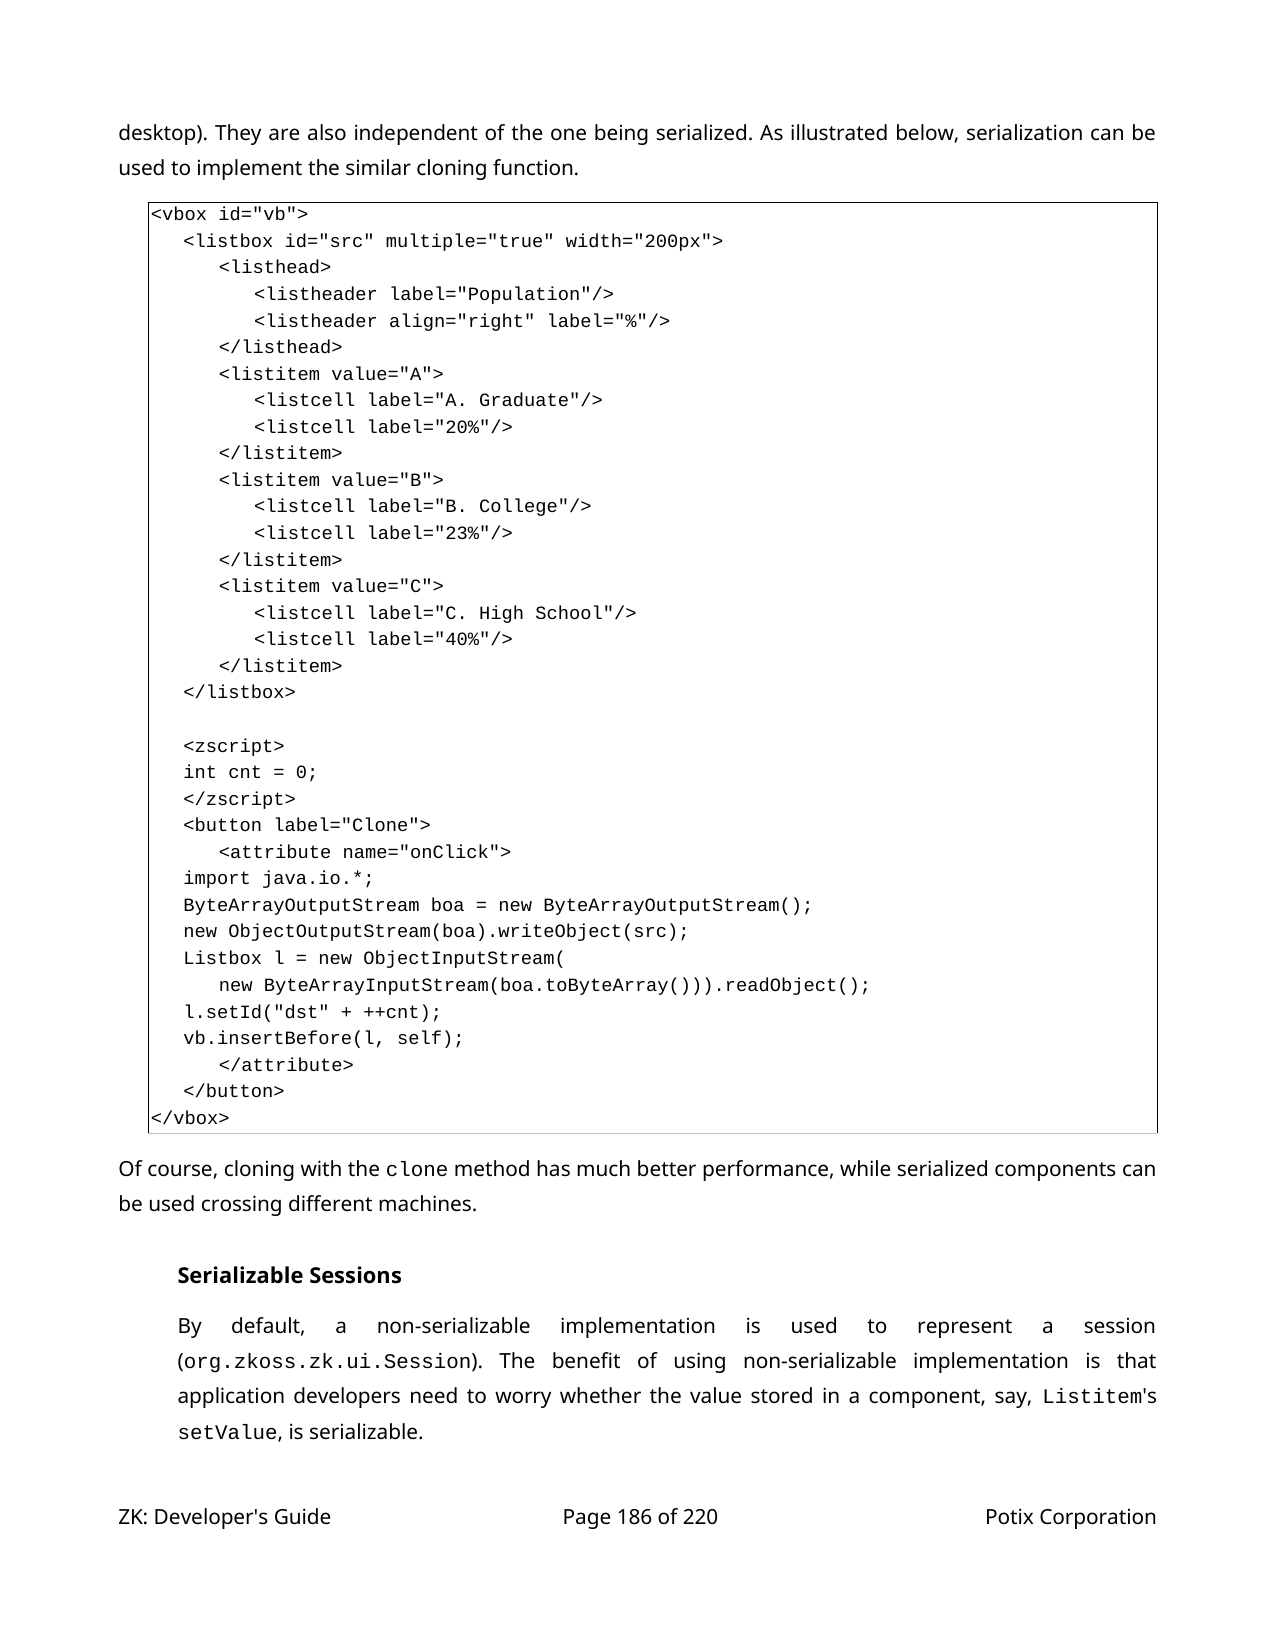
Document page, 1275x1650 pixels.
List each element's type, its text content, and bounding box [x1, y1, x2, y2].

subtitle Serializable Sessions [177, 1260, 1157, 1290]
text Of course, cloning with the clone method has much better performance, while serialized components can be used crossing different machines. [118, 1154, 1157, 1218]
text <vbox id="vb"> <listbox id="src" multiple="true" width="200px"> <listhead> <listheader label="Population"/> <listheader align="right" label="%"/> </listhead> <listitem value="A"> <listcell label="A. Graduate"/> <listcell label="20%"/> </listitem> <listitem value="B"> <listcell label="B. College"/> <listcell label="23%"/> </listitem> <listitem value="C"> <listcell label="C. High School"/> <listcell label="40%"/> </listitem> </listbox> <zscript> int cnt = 0; </zscript> <button label="Clone"> <attribute name="onClick"> import java.io.*; ByteArrayOutputStream boa = new ByteArrayOutputStream(); new ObjectOutputStream(boa).writeObject(src); Listbox l = new ObjectInputStream( [149, 203, 1157, 970]
text new ByteArrayInputStream(boa.toByteArray())).readObject(); l.setId("dst" + ++cnt); vb.insertBefore(l, self); </attribute> </button> </vbox> [149, 973, 1157, 1133]
text desktop). They are also independent of the one being serialized. As illustrated below, serialization can be used to implement the similar cloning function. [118, 118, 1157, 182]
text By default, a non-serializable implementation is used to represent a session (org.zkoss.zk.ui.Session). The benefit of using non-serializable implementation is that application developers need to worry whether the value stored in a component, say, Listitem's setValue, is serializable. [177, 1311, 1157, 1446]
